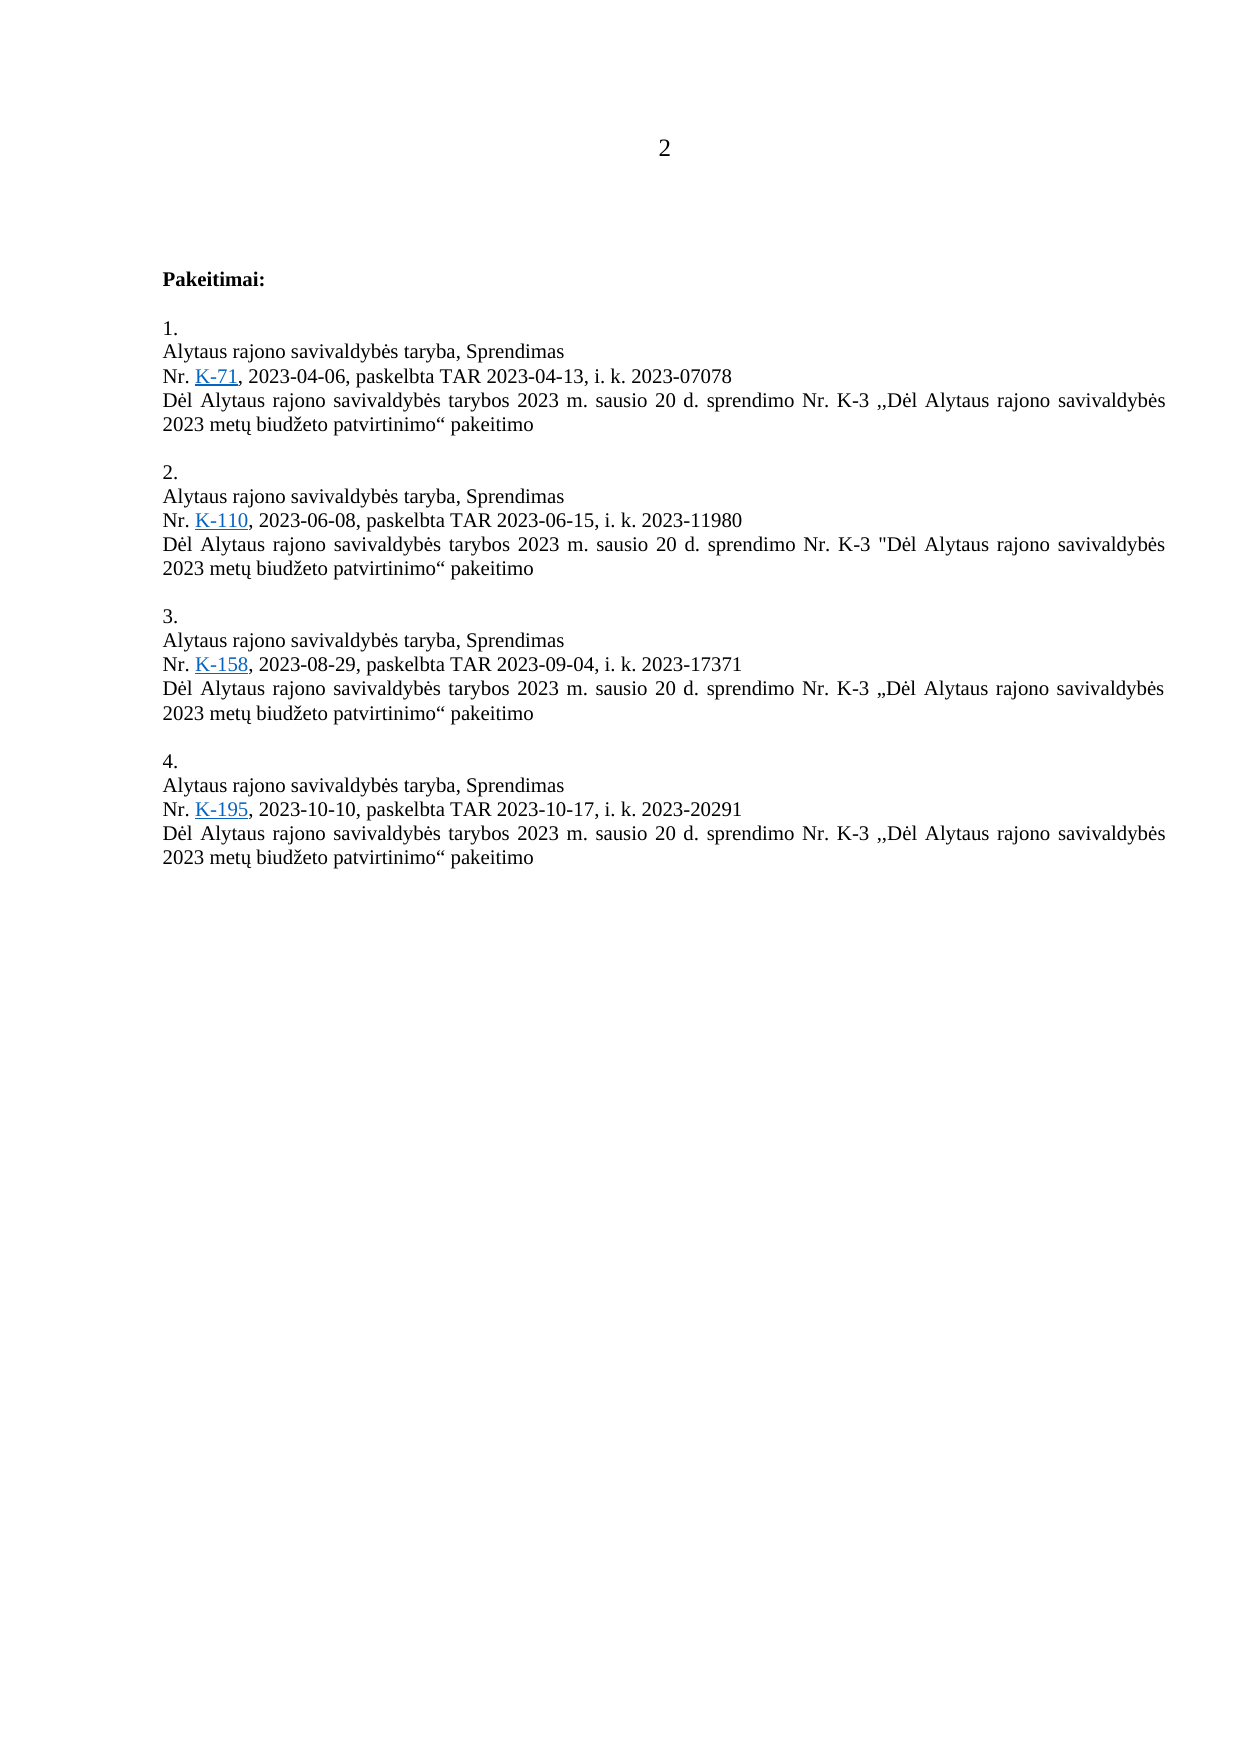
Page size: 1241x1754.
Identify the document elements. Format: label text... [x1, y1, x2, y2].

text 4. [162, 748, 1167, 773]
text Pakeitimai: [162, 267, 1167, 291]
text 2. [162, 460, 1167, 484]
text Alytaus rajono savivaldybės taryba, Sprendimas [162, 484, 1167, 508]
text Dėl Alytaus rajono savivaldybės tarybos 2023 m. sausio 20 d. sprendimo Nr. K-3 "Dėl Alytaus rajono savivaldybės 2023 metų biudžeto patvirtinimo“ pakeitimo [162, 532, 1167, 580]
text Alytaus rajono savivaldybės taryba, Sprendimas [162, 773, 1167, 797]
text 3. [162, 604, 1167, 628]
text Alytaus rajono savivaldybės taryba, Sprendimas [162, 339, 1167, 363]
text Dėl Alytaus rajono savivaldybės tarybos 2023 m. sausio 20 d. sprendimo Nr. K-3 „Dėl Alytaus rajono savivaldybės 2023 metų biudžeto patvirtinimo“ pakeitimo [162, 676, 1167, 724]
text Alytaus rajono savivaldybės taryba, Sprendimas [162, 628, 1167, 652]
text Nr. K-110, 2023-06-08, paskelbta TAR 2023-06-15, i. k. 2023-11980 [162, 508, 1167, 532]
text 1. [162, 315, 1167, 339]
text Dėl Alytaus rajono savivaldybės tarybos 2023 m. sausio 20 d. sprendimo Nr. K-3 ,,Dėl Alytaus rajono savivaldybės 2023 metų biudžeto patvirtinimo“ pakeitimo [162, 388, 1167, 436]
text Nr. K-71, 2023-04-06, paskelbta TAR 2023-04-13, i. k. 2023-07078 [162, 363, 1167, 388]
text Dėl Alytaus rajono savivaldybės tarybos 2023 m. sausio 20 d. sprendimo Nr. K-3 ,,Dėl Alytaus rajono savivaldybės 2023 metų biudžeto patvirtinimo“ pakeitimo [162, 821, 1167, 869]
text Nr. K-158, 2023-08-29, paskelbta TAR 2023-09-04, i. k. 2023-17371 [162, 652, 1167, 676]
text Nr. K-195, 2023-10-10, paskelbta TAR 2023-10-17, i. k. 2023-20291 [162, 797, 1167, 821]
